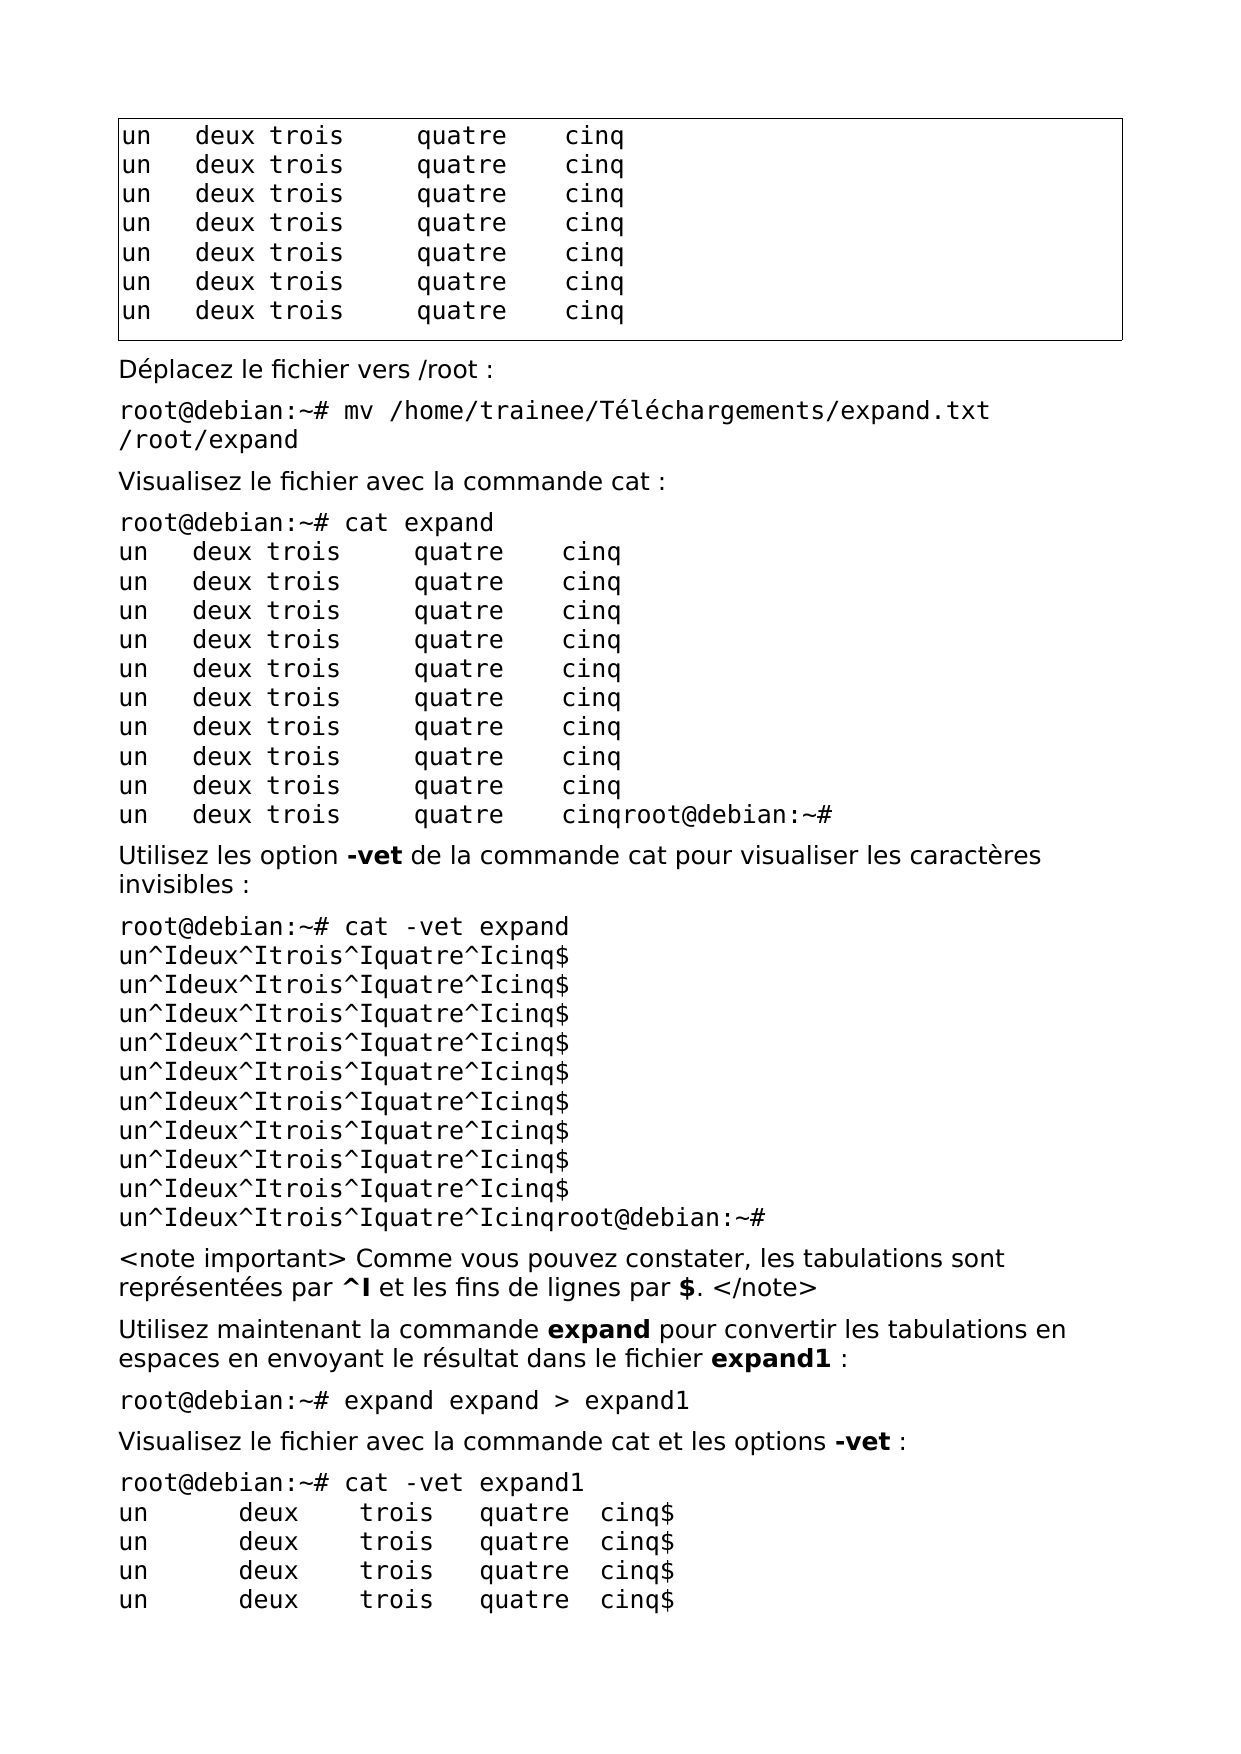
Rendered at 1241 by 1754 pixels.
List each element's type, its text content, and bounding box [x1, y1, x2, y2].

text Déplacez le fichier vers /root : [118, 355, 1122, 384]
text root@debian:~# expand expand > expand1 [118, 1386, 1122, 1415]
text <note important> Comme vous pouvez constater, les tabulations sont représentées par ^I et les fins de lignes par $. </note> [118, 1244, 1122, 1303]
text root@debian:~# cat -vet expand1 un deux trois quatre cinq$ un deux trois quatre cinq$ un deux trois quatre cinq$ un deux trois quatre cinq$ [118, 1469, 1122, 1614]
text root@debian:~# cat -vet expand un^Ideux^Itrois^Iquatre^Icinq$ un^Ideux^Itrois^Iquatre^Icinq$ un^Ideux^Itrois^Iquatre^Icinq$ un^Ideux^Itrois^Iquatre^Icinq$ un^Ideux^Itrois^Iquatre^Icinq$ un^Ideux^Itrois^Iquatre^Icinq$ un^Ideux^Itrois^Iquatre^Icinq$ un^Ideux^Itrois^Iquatre^Icinq$ un^Ideux^Itrois^Iquatre^Icinq$ un^Ideux^Itrois^Iquatre^Icinqroot@debian:~# [118, 912, 1122, 1233]
text Visualisez le fichier avec la commande cat et les options -vet : [118, 1427, 1122, 1456]
table_header un deux trois quatre cinq un deux trois quatre cinq un deux trois quatre cinq un deux trois quatre cinq un deux trois quatre cinq un deux trois quatre cinq un deux trois quatre cinq [119, 119, 1122, 340]
text root@debian:~# mv /home/trainee/Téléchargements/expand.txt /root/expand [118, 397, 1122, 455]
text Utilisez les option -vet de la commande cat pour visualiser les caractères invisibles : [118, 841, 1122, 899]
text Utilisez maintenant la commande expand pour convertir les tabulations en espaces en envoyant le résultat dans le fichier expand1 : [118, 1315, 1122, 1373]
text Visualisez le fichier avec la commande cat : [118, 467, 1122, 496]
text root@debian:~# cat expand un deux trois quatre cinq un deux trois quatre cinq un deux trois quatre cinq un deux trois quatre cinq un deux trois quatre cinq un deux trois quatre cinq un deux trois quatre cinq un deux trois quatre cinq un deux trois quatre cinq un deux trois quatre cinqroot@debian:~# [118, 508, 1122, 829]
